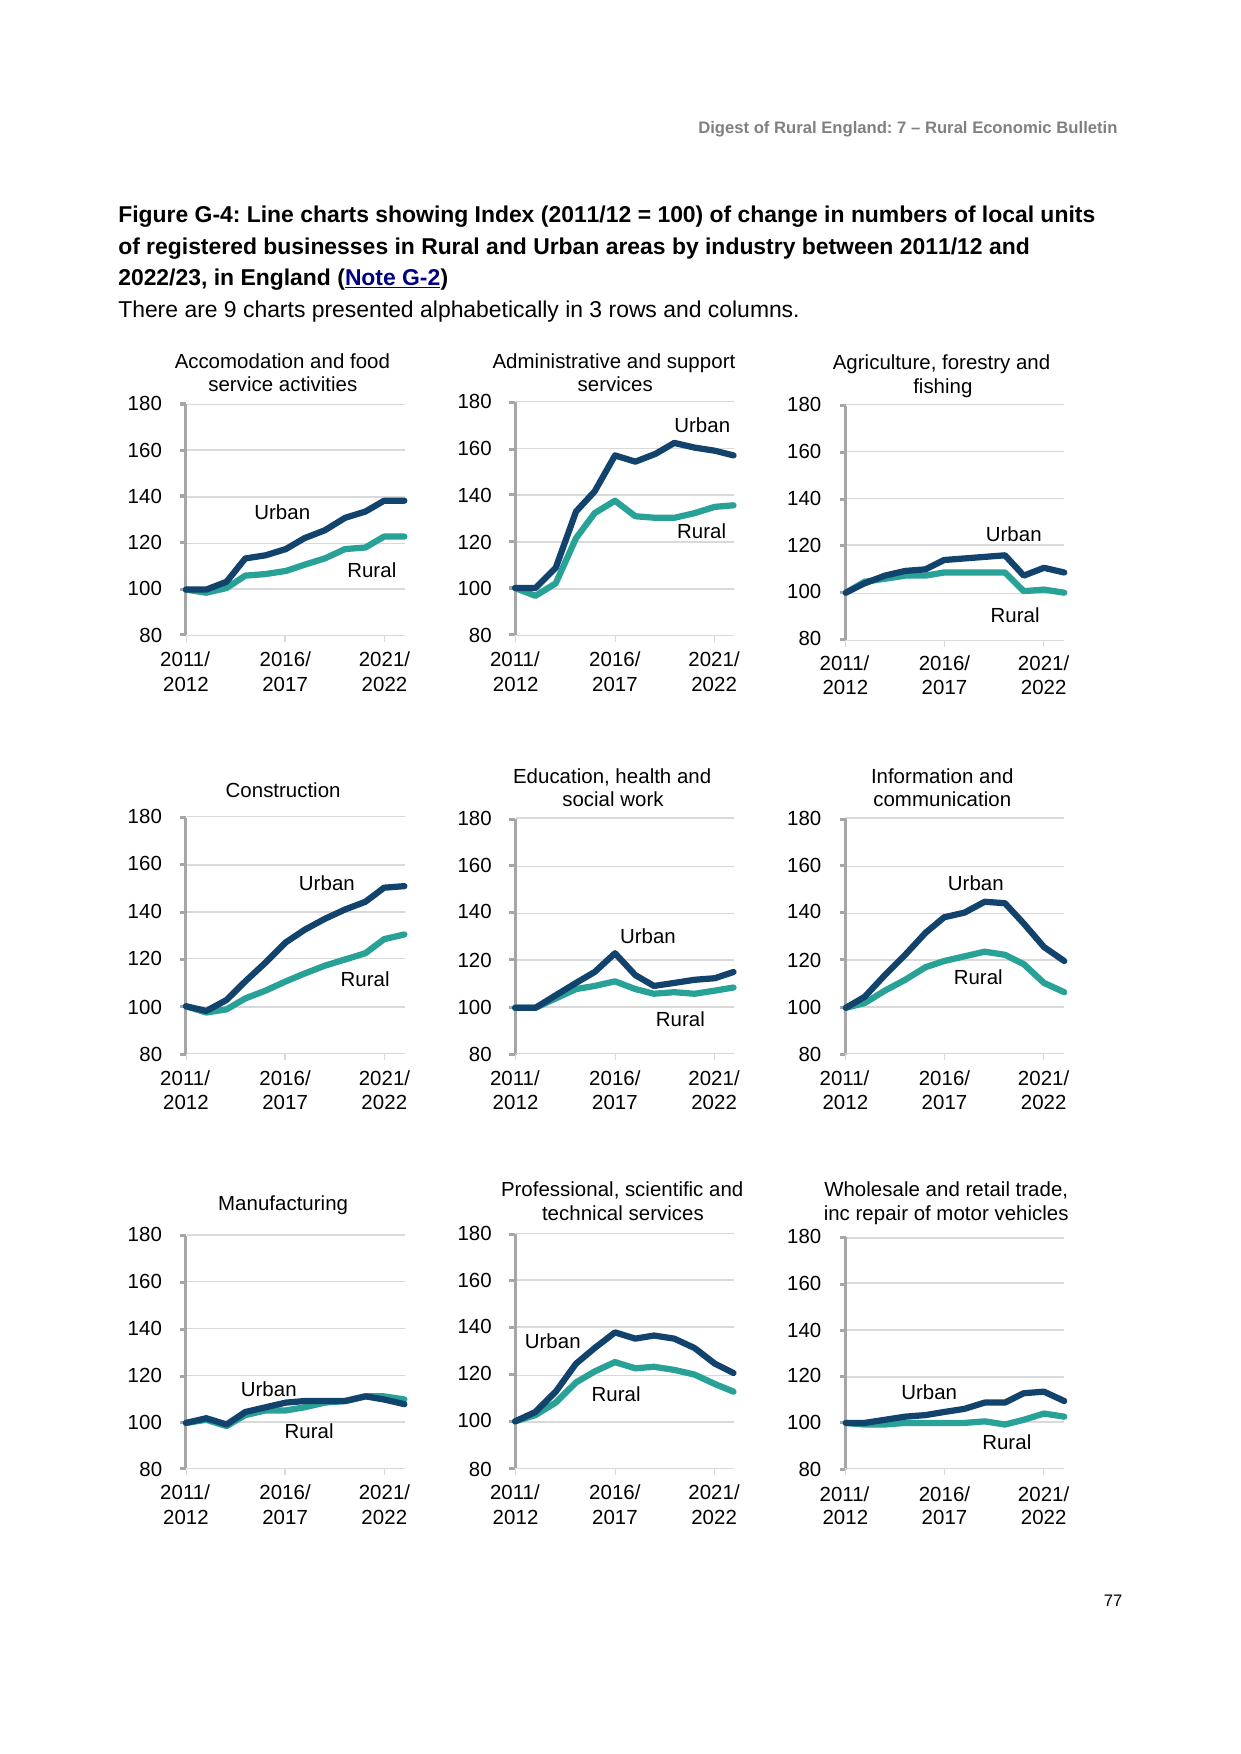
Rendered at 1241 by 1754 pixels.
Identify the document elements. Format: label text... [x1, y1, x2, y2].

text There are 9 charts presented alphabetically in 3 rows and columns. [118, 296, 1122, 322]
text Figure G‑4: Line charts showing Index (2011/12 = 100) of change in numbers of local units of registered businesses in Rural and Urban areas by industry between 2011/12 and 2022/23, in England (Note G-2) [118, 201, 1122, 291]
